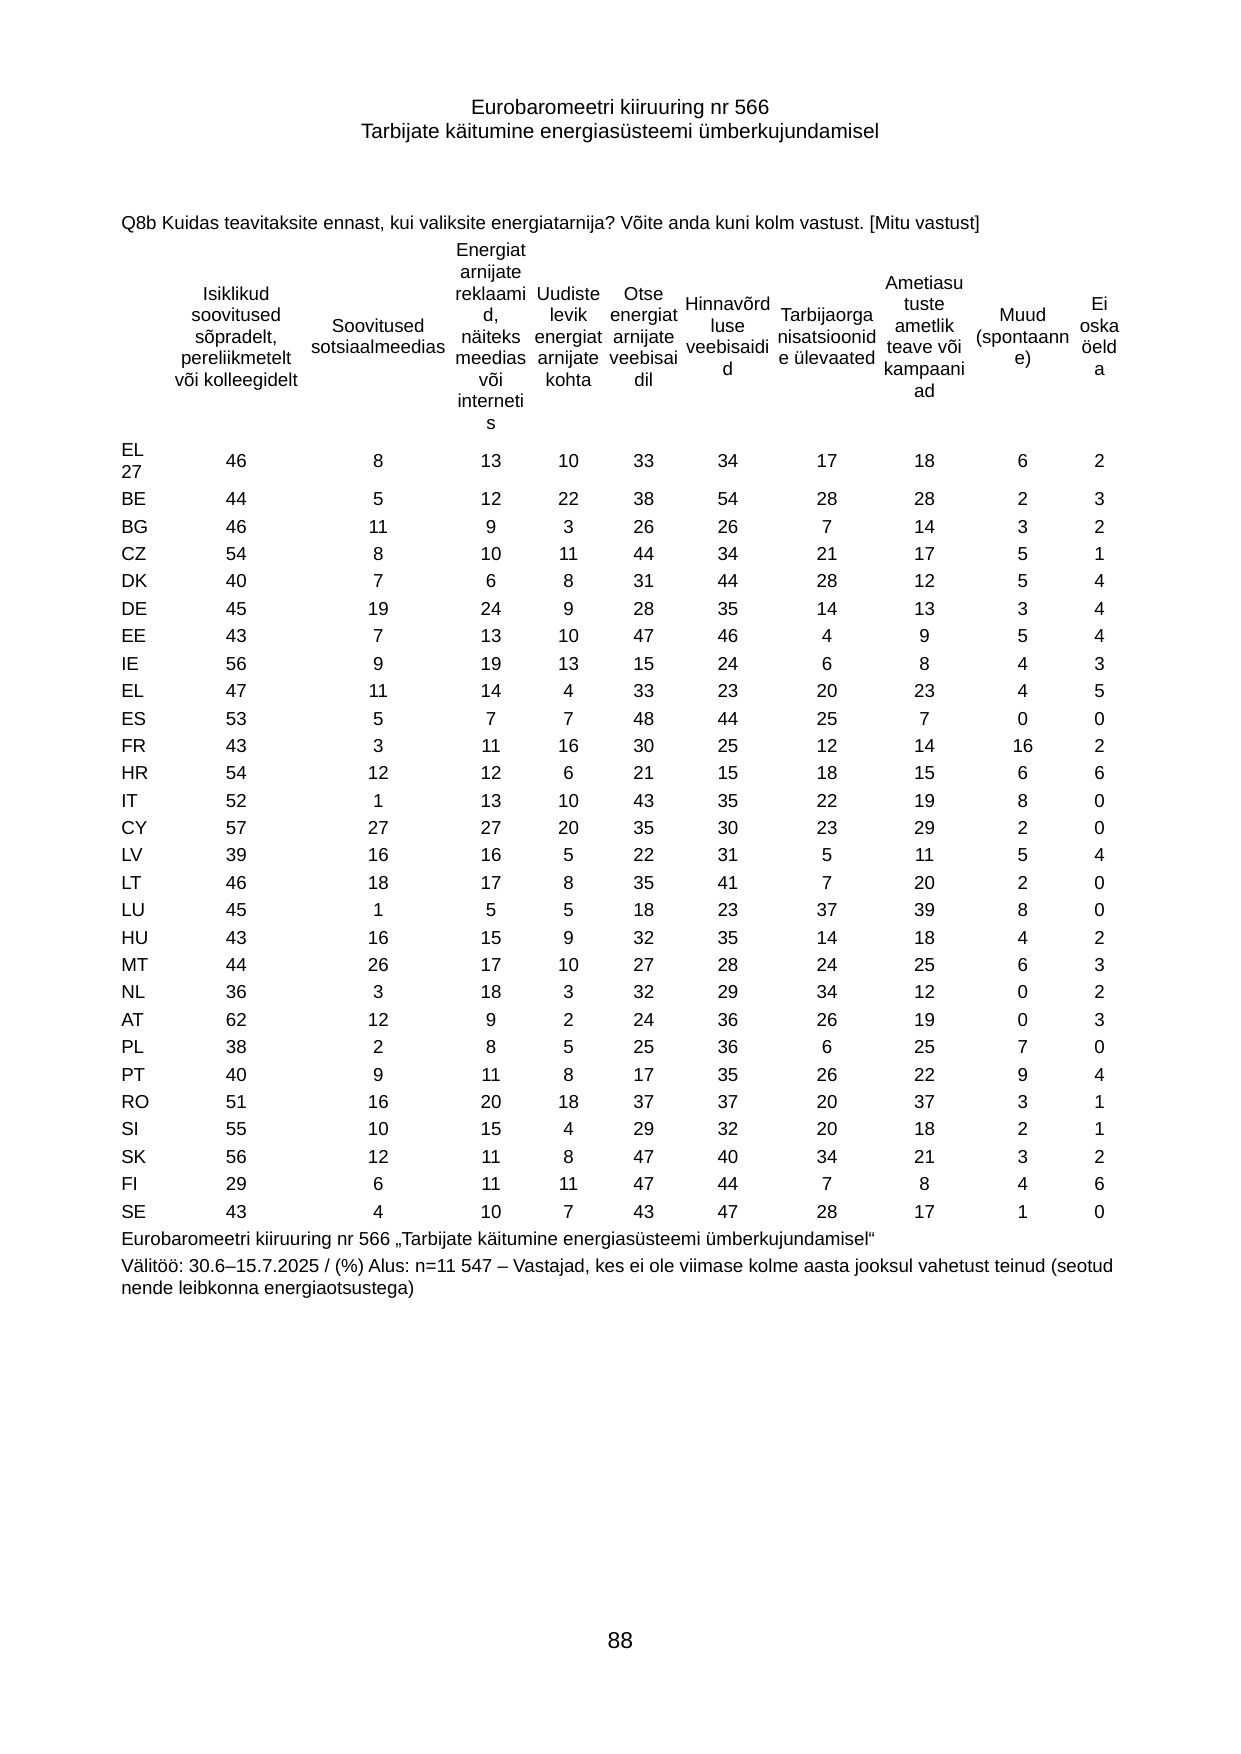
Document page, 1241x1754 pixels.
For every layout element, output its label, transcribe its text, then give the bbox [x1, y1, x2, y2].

table_cell 17 [451, 951, 531, 978]
table_cell 56 [167, 650, 305, 677]
table_cell 15 [681, 759, 774, 787]
table_cell 37 [880, 1088, 969, 1115]
table_cell 44 [606, 540, 681, 567]
table_cell 8 [969, 896, 1076, 923]
table_cell 18 [880, 436, 969, 485]
table_cell 7 [305, 568, 451, 595]
table_cell 14 [880, 513, 969, 540]
table_cell 44 [167, 951, 305, 978]
table_cell 15 [880, 759, 969, 787]
table_cell EL 27 [118, 436, 167, 485]
table_cell 25 [880, 1033, 969, 1061]
table_cell 26 [305, 951, 451, 978]
table_cell 0 [969, 1006, 1076, 1033]
table_cell 28 [774, 1198, 880, 1225]
table_cell Ametiasutuste ametlik teave või kampaaniad [880, 236, 969, 436]
table_cell 13 [451, 622, 531, 649]
table_cell 32 [681, 1115, 774, 1143]
table_cell FI [118, 1170, 167, 1197]
table_cell DK [118, 568, 167, 595]
table_cell 16 [305, 924, 451, 951]
table_cell 7 [531, 1198, 606, 1225]
table_cell 4 [305, 1198, 451, 1225]
table_cell 17 [451, 869, 531, 896]
table_cell 46 [167, 513, 305, 540]
table_cell 26 [606, 513, 681, 540]
table_cell 2 [1076, 732, 1122, 759]
table_cell 2 [1076, 1143, 1122, 1170]
table_cell 39 [167, 841, 305, 869]
table_cell 4 [531, 677, 606, 704]
table_cell LV [118, 841, 167, 869]
table_cell 8 [305, 540, 451, 567]
table_cell 5 [531, 1033, 606, 1061]
table_cell 10 [531, 951, 606, 978]
table_cell Hinnavõrdluse veebisaidid [681, 236, 774, 436]
table_cell 9 [451, 513, 531, 540]
table_cell 54 [167, 540, 305, 567]
table_cell 3 [531, 978, 606, 1006]
table_cell 5 [531, 841, 606, 869]
table_cell 44 [681, 568, 774, 595]
table_cell 44 [681, 704, 774, 732]
table_cell 32 [606, 978, 681, 1006]
table_cell LT [118, 869, 167, 896]
table_cell LU [118, 896, 167, 923]
table_cell 6 [305, 1170, 451, 1197]
table_cell 3 [1076, 485, 1122, 513]
table_cell 22 [774, 787, 880, 814]
table_cell 46 [167, 436, 305, 485]
table_cell 11 [531, 1170, 606, 1197]
table_cell 19 [880, 1006, 969, 1033]
table_cell 9 [969, 1061, 1076, 1088]
table_cell 0 [1076, 1198, 1122, 1225]
table_cell PT [118, 1061, 167, 1088]
table_cell 55 [167, 1115, 305, 1143]
table_cell 6 [969, 759, 1076, 787]
table_cell 6 [969, 951, 1076, 978]
table_cell 8 [880, 1170, 969, 1197]
table_cell 11 [451, 1170, 531, 1197]
table_cell 4 [969, 650, 1076, 677]
table_cell FR [118, 732, 167, 759]
table_cell 12 [451, 485, 531, 513]
table_cell 28 [606, 595, 681, 622]
table_cell 54 [167, 759, 305, 787]
table_cell 17 [880, 1198, 969, 1225]
table_cell CY [118, 814, 167, 841]
table_cell 18 [451, 978, 531, 1006]
table_cell 32 [606, 924, 681, 951]
table_cell 25 [774, 704, 880, 732]
table_cell 3 [305, 978, 451, 1006]
table_cell ES [118, 704, 167, 732]
table_cell Otse energiatarnijate veebisaidil [606, 236, 681, 436]
table_cell 44 [681, 1170, 774, 1197]
table_cell 23 [880, 677, 969, 704]
table_cell 16 [451, 841, 531, 869]
table_cell 6 [451, 568, 531, 595]
table_cell 23 [681, 896, 774, 923]
table_cell 18 [606, 896, 681, 923]
table_cell 4 [1076, 622, 1122, 649]
table_cell 25 [681, 732, 774, 759]
table_cell 0 [1076, 704, 1122, 732]
table_cell 4 [1076, 1061, 1122, 1088]
table_cell NL [118, 978, 167, 1006]
table_cell 33 [606, 436, 681, 485]
table_cell 11 [451, 1061, 531, 1088]
table_cell 1 [1076, 540, 1122, 567]
table_cell 2 [1076, 924, 1122, 951]
table_cell 28 [880, 485, 969, 513]
table_cell 21 [880, 1143, 969, 1170]
table_cell 10 [451, 1198, 531, 1225]
table_cell 34 [681, 436, 774, 485]
table_cell 20 [774, 677, 880, 704]
table_cell 8 [451, 1033, 531, 1061]
table_cell 6 [531, 759, 606, 787]
table_cell 13 [880, 595, 969, 622]
table_cell 12 [451, 759, 531, 787]
table_cell Uudiste levik energiatarnijate kohta [531, 236, 606, 436]
table_cell SE [118, 1198, 167, 1225]
table_cell 9 [880, 622, 969, 649]
table_cell 38 [167, 1033, 305, 1061]
table_cell 36 [167, 978, 305, 1006]
table_cell 0 [1076, 869, 1122, 896]
table_cell EE [118, 622, 167, 649]
table_cell 12 [880, 978, 969, 1006]
table_cell 5 [969, 540, 1076, 567]
table_cell 9 [531, 595, 606, 622]
table_cell 13 [451, 787, 531, 814]
table_cell 11 [451, 1143, 531, 1170]
table_cell Energiatarnijate reklaamid, näiteks meedias või internetis [451, 236, 531, 436]
table_cell 62 [167, 1006, 305, 1033]
table_cell EL [118, 677, 167, 704]
table_cell RO [118, 1088, 167, 1115]
table_cell 4 [774, 622, 880, 649]
table_cell 19 [305, 595, 451, 622]
table_cell 43 [606, 1198, 681, 1225]
table_cell 39 [880, 896, 969, 923]
table_cell 0 [1076, 896, 1122, 923]
table_cell 35 [606, 869, 681, 896]
table_cell 17 [880, 540, 969, 567]
table_cell 11 [880, 841, 969, 869]
table_cell 11 [305, 513, 451, 540]
table_cell 43 [167, 924, 305, 951]
table_cell 56 [167, 1143, 305, 1170]
table_cell 12 [305, 1143, 451, 1170]
table_cell 2 [969, 869, 1076, 896]
table_cell 8 [969, 787, 1076, 814]
table_cell 9 [531, 924, 606, 951]
table_cell PL [118, 1033, 167, 1061]
table_cell 24 [606, 1006, 681, 1033]
table_cell 3 [1076, 1006, 1122, 1033]
table_cell 21 [774, 540, 880, 567]
table_cell 7 [451, 704, 531, 732]
table_cell 8 [305, 436, 451, 485]
table_cell AT [118, 1006, 167, 1033]
table_cell 1 [1076, 1115, 1122, 1143]
table_cell 0 [1076, 814, 1122, 841]
table_cell 6 [774, 650, 880, 677]
table_cell 1 [969, 1198, 1076, 1225]
table_cell 45 [167, 595, 305, 622]
table_cell 12 [305, 759, 451, 787]
table_cell 34 [774, 1143, 880, 1170]
table_cell 26 [774, 1061, 880, 1088]
table_cell 8 [531, 869, 606, 896]
table_cell 54 [681, 485, 774, 513]
table_cell 18 [305, 869, 451, 896]
table_cell 3 [1076, 650, 1122, 677]
table_cell 20 [451, 1088, 531, 1115]
table_cell 38 [606, 485, 681, 513]
table_cell 52 [167, 787, 305, 814]
table_cell 30 [606, 732, 681, 759]
table_cell 17 [606, 1061, 681, 1088]
table_cell 18 [531, 1088, 606, 1115]
table_cell 51 [167, 1088, 305, 1115]
table_cell 2 [531, 1006, 606, 1033]
table_cell 16 [531, 732, 606, 759]
table_cell 10 [531, 436, 606, 485]
table_cell 5 [1076, 677, 1122, 704]
table_cell 13 [451, 436, 531, 485]
table_cell 36 [681, 1033, 774, 1061]
table_cell 5 [451, 896, 531, 923]
table_cell 44 [167, 485, 305, 513]
table_cell 27 [606, 951, 681, 978]
table_cell 15 [606, 650, 681, 677]
table_cell 23 [681, 677, 774, 704]
table_cell 57 [167, 814, 305, 841]
table_cell 8 [531, 1143, 606, 1170]
table_cell 40 [681, 1143, 774, 1170]
table_cell 43 [606, 787, 681, 814]
table_cell 10 [531, 787, 606, 814]
table_cell 20 [774, 1115, 880, 1143]
table_cell 22 [531, 485, 606, 513]
table_cell 0 [1076, 787, 1122, 814]
table_cell 47 [606, 1143, 681, 1170]
table_cell 5 [774, 841, 880, 869]
table_cell 37 [606, 1088, 681, 1115]
table_cell 18 [880, 1115, 969, 1143]
table_cell 9 [451, 1006, 531, 1033]
table_cell 19 [880, 787, 969, 814]
table_cell HR [118, 759, 167, 787]
table_cell 16 [969, 732, 1076, 759]
table_cell 37 [681, 1088, 774, 1115]
table_cell 30 [681, 814, 774, 841]
table_cell DE [118, 595, 167, 622]
table_cell 47 [606, 1170, 681, 1197]
table_cell 14 [451, 677, 531, 704]
table_cell 6 [969, 436, 1076, 485]
table_cell 28 [681, 951, 774, 978]
table_cell 35 [681, 924, 774, 951]
table_cell 31 [681, 841, 774, 869]
table_cell Ei oska öelda [1076, 236, 1122, 436]
table_cell 35 [681, 1061, 774, 1088]
table_cell 47 [167, 677, 305, 704]
table_cell 17 [774, 436, 880, 485]
table_cell [118, 236, 167, 436]
table_cell 3 [1076, 951, 1122, 978]
table_cell 4 [969, 1170, 1076, 1197]
table_cell 2 [305, 1033, 451, 1061]
table_cell 1 [305, 896, 451, 923]
table_cell 6 [1076, 759, 1122, 787]
table_cell 3 [305, 732, 451, 759]
table_cell 7 [774, 513, 880, 540]
table_cell 4 [1076, 595, 1122, 622]
table_cell 18 [880, 924, 969, 951]
table_cell 15 [451, 1115, 531, 1143]
table_cell 43 [167, 1198, 305, 1225]
table_cell 26 [681, 513, 774, 540]
table_cell 41 [681, 869, 774, 896]
table_cell 7 [969, 1033, 1076, 1061]
table_cell 27 [451, 814, 531, 841]
table_cell 34 [681, 540, 774, 567]
table_cell 28 [774, 568, 880, 595]
table_cell Soovitused sotsiaalmeedias [305, 236, 451, 436]
table_cell 11 [451, 732, 531, 759]
table_cell 2 [1076, 513, 1122, 540]
table_cell 10 [531, 622, 606, 649]
table_cell 35 [681, 595, 774, 622]
table_cell 14 [774, 924, 880, 951]
table_cell 8 [531, 568, 606, 595]
table_cell 2 [969, 814, 1076, 841]
table_cell 2 [1076, 978, 1122, 1006]
table_cell BG [118, 513, 167, 540]
table_cell 8 [531, 1061, 606, 1088]
table_cell BE [118, 485, 167, 513]
table_cell 36 [681, 1006, 774, 1033]
table_cell 28 [774, 485, 880, 513]
table_cell IT [118, 787, 167, 814]
table_cell 43 [167, 732, 305, 759]
table_cell 37 [774, 896, 880, 923]
table_cell 18 [774, 759, 880, 787]
table_header Q8b Kuidas teavitaksite ennast, kui valiksite energiatarnija? Võite anda kuni kolm vastust. [Mitu vastust] [118, 209, 1122, 236]
table_cell 11 [305, 677, 451, 704]
table_cell 8 [880, 650, 969, 677]
table_cell 48 [606, 704, 681, 732]
table_cell 46 [167, 869, 305, 896]
table_cell 24 [774, 951, 880, 978]
table_cell 4 [969, 924, 1076, 951]
table_cell 14 [774, 595, 880, 622]
table_cell 12 [774, 732, 880, 759]
table_cell 47 [606, 622, 681, 649]
table_cell 2 [969, 485, 1076, 513]
table_cell 20 [880, 869, 969, 896]
table_cell 9 [305, 650, 451, 677]
table_cell 40 [167, 568, 305, 595]
table_cell 47 [681, 1198, 774, 1225]
table_cell 40 [167, 1061, 305, 1088]
table_cell 24 [451, 595, 531, 622]
table_cell 5 [969, 568, 1076, 595]
table_cell 6 [1076, 1170, 1122, 1197]
table_cell 11 [531, 540, 606, 567]
table_cell 3 [969, 1143, 1076, 1170]
table_cell Välitöö: 30.6–15.7.2025 / (%) Alus: n=11 547 – Vastajad, kes ei ole viimase kolme aasta jooksul vahetust teinud (seotud nende leibkonna energiaotsustega) [118, 1252, 1122, 1301]
table_cell 1 [1076, 1088, 1122, 1115]
table_cell MT [118, 951, 167, 978]
table_cell SK [118, 1143, 167, 1170]
table_cell 7 [774, 1170, 880, 1197]
table_cell HU [118, 924, 167, 951]
table_cell 7 [774, 869, 880, 896]
table_cell 16 [305, 841, 451, 869]
table_cell 45 [167, 896, 305, 923]
table_cell 13 [531, 650, 606, 677]
table_cell 12 [305, 1006, 451, 1033]
table_cell 25 [880, 951, 969, 978]
table_cell 14 [880, 732, 969, 759]
table_cell 10 [305, 1115, 451, 1143]
table_cell 5 [531, 896, 606, 923]
table_cell 0 [969, 704, 1076, 732]
table_cell 15 [451, 924, 531, 951]
table_cell 3 [969, 595, 1076, 622]
table_cell 20 [774, 1088, 880, 1115]
table_cell 25 [606, 1033, 681, 1061]
table_cell 5 [305, 704, 451, 732]
table_cell 10 [451, 540, 531, 567]
table_cell 29 [681, 978, 774, 1006]
table_cell 4 [969, 677, 1076, 704]
table_cell 0 [969, 978, 1076, 1006]
table_cell 43 [167, 622, 305, 649]
table_cell 9 [305, 1061, 451, 1088]
table_cell 4 [531, 1115, 606, 1143]
table_cell 23 [774, 814, 880, 841]
table_cell Tarbijaorganisatsioonide ülevaated [774, 236, 880, 436]
table_cell SI [118, 1115, 167, 1143]
table_cell 1 [305, 787, 451, 814]
table_cell 2 [969, 1115, 1076, 1143]
table_cell 0 [1076, 1033, 1122, 1061]
table_cell 2 [1076, 436, 1122, 485]
table_cell 5 [969, 622, 1076, 649]
table_cell 31 [606, 568, 681, 595]
table_cell CZ [118, 540, 167, 567]
table_cell 33 [606, 677, 681, 704]
table_cell 16 [305, 1088, 451, 1115]
table_cell 7 [531, 704, 606, 732]
table_cell 29 [167, 1170, 305, 1197]
table_cell 22 [606, 841, 681, 869]
table_cell 26 [774, 1006, 880, 1033]
table_cell 3 [969, 513, 1076, 540]
table_cell Isiklikud soovitused sõpradelt, pereliikmetelt või kolleegidelt [167, 236, 305, 436]
table_cell 3 [531, 513, 606, 540]
table_cell 29 [880, 814, 969, 841]
table_cell 7 [880, 704, 969, 732]
table_cell 27 [305, 814, 451, 841]
table_cell 35 [606, 814, 681, 841]
table_cell 35 [681, 787, 774, 814]
table_cell 4 [1076, 568, 1122, 595]
table_cell 19 [451, 650, 531, 677]
table_cell 21 [606, 759, 681, 787]
table_cell 3 [969, 1088, 1076, 1115]
table_cell 5 [305, 485, 451, 513]
table_cell IE [118, 650, 167, 677]
table_cell 22 [880, 1061, 969, 1088]
table_cell Eurobaromeetri kiiruuring nr 566 „Tarbijate käitumine energiasüsteemi ümberkujundamisel“ [118, 1225, 1122, 1252]
table_cell 46 [681, 622, 774, 649]
table_cell 5 [969, 841, 1076, 869]
table_cell 7 [305, 622, 451, 649]
table_cell Muud (spontaanne) [969, 236, 1076, 436]
table_cell 4 [1076, 841, 1122, 869]
table_cell 20 [531, 814, 606, 841]
table_cell 34 [774, 978, 880, 1006]
table_cell 53 [167, 704, 305, 732]
table_cell 24 [681, 650, 774, 677]
table_cell 29 [606, 1115, 681, 1143]
table_cell 6 [774, 1033, 880, 1061]
table_cell 12 [880, 568, 969, 595]
